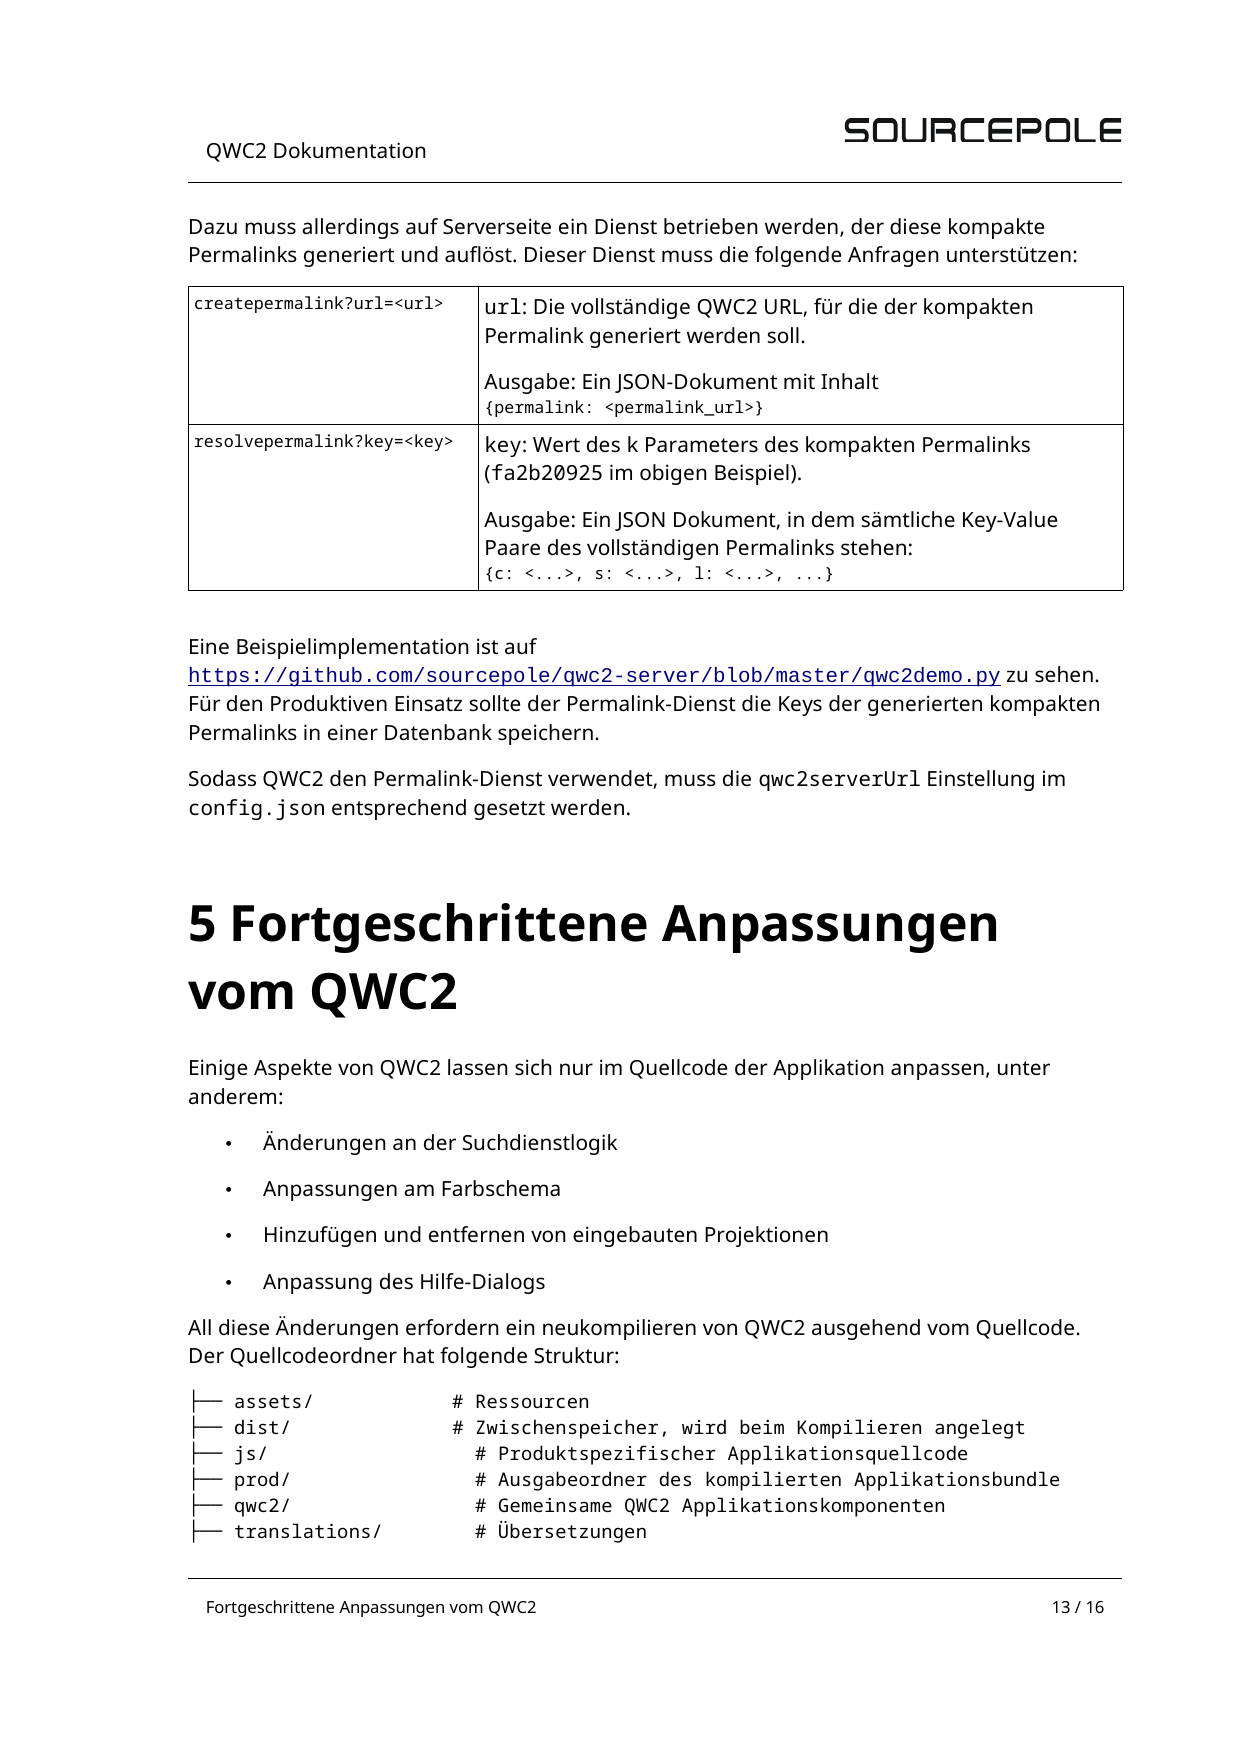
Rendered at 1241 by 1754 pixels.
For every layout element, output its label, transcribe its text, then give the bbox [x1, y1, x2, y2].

text Sodass QWC2 den Permalink-Dienst verwendet, muss die qwc2serverUrl Einstellung im config.json entsprechend gesetzt werden. [188, 764, 1122, 821]
text Eine Beispielimplementation ist auf https://github.com/sourcepole/qwc2-server/blob/master/qwc2demo.py zu sehen. Für den Produktiven Einsatz sollte der Permalink-Dienst die Keys der generierten kompakten Permalinks in einer Datenbank speichern. [188, 632, 1122, 746]
text Dazu muss allerdings auf Serverseite ein Dienst betrieben werden, der diese kompakte Permalinks generiert und auflöst. Dieser Dienst muss die folgende Anfragen unterstützen: [188, 212, 1122, 269]
subtitle Fortgeschrittene Anpassungen vom QWC2 [188, 888, 1122, 1024]
list Hinzufügen und entfernen von eingebauten Projektionen [225, 1220, 1122, 1249]
text ├── assets/ # Ressourcen ├── dist/ # Zwischenspeicher, wird beim Kompilieren angelegt ├── js/ # Produktspezifischer Applikationsquellcode ├── prod/ # Ausgabeordner des kompilierten Applikationsbundle ├── qwc2/ # Gemeinsame QWC2 Applikationskomponenten ├── translations/ # Übersetzungen [188, 1388, 1122, 1544]
text All diese Änderungen erfordern ein neukompilieren von QWC2 ausgehend vom Quellcode. Der Quellcodeordner hat folgende Struktur: [188, 1313, 1122, 1370]
table_header url: Die vollständige QWC2 URL, für die der kompakten Permalink generiert werden soll. Ausgabe: Ein JSON-Dokument mit Inhalt {permalink: <permalink_url>} [479, 287, 1123, 424]
list Änderungen an der Suchdienstlogik [225, 1128, 1122, 1156]
list Anpassung des Hilfe-Dialogs [225, 1267, 1122, 1295]
table_header createpermalink?url=<url> [189, 287, 478, 424]
table_cell key: Wert des k Parameters des kompakten Permalinks (fa2b20925 im obigen Beispiel). Ausgabe: Ein JSON Dokument, in dem sämtliche Key-Value Paare des vollständigen Permalinks stehen: {c: <...>, s: <...>, l: <...>, ...} [479, 425, 1123, 590]
list Anpassungen am Farbschema [225, 1174, 1122, 1203]
text Einige Aspekte von QWC2 lassen sich nur im Quellcode der Applikation anpassen, unter anderem: [188, 1053, 1122, 1110]
table_cell resolvepermalink?key=<key> [189, 425, 478, 590]
